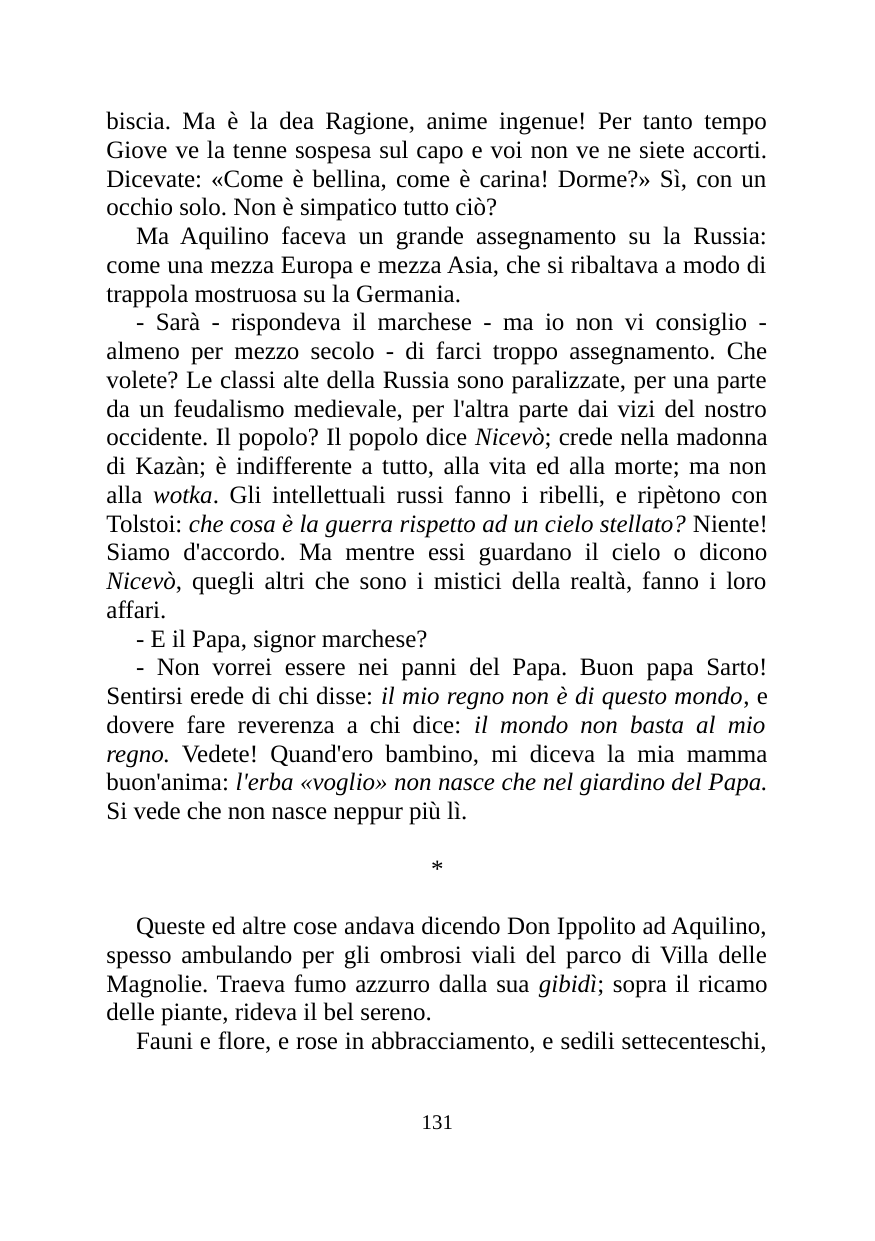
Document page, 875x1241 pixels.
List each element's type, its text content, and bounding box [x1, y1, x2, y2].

text Ma Aquilino faceva un grande assegnamento su la Russia: come una mezza Europa e mezza Asia, che si ribaltava a modo di trappola mostruosa su la Germania. [106, 221, 768, 307]
text biscia. Ma è la dea Ragione, anime ingenue! Per tanto tempo Giove ve la tenne sospesa sul capo e voi non ve ne siete accorti. Dicevate: «Come è bellina, come è carina! Dorme?» Sì, con un occhio solo. Non è simpatico tutto ciò? [106, 106, 768, 221]
text Queste ed altre cose andava dicendo Don Ippolito ad Aquilino, spesso ambulando per gli ombrosi viali del parco di Villa delle Magnolie. Traeva fumo azzurro dalla sua gibidì; sopra il ricamo delle piante, rideva il bel sereno. [106, 911, 768, 1026]
text * [106, 854, 768, 882]
text Fauni e flore, e rose in abbracciamento, e sedili settecenteschi, [106, 1026, 768, 1055]
text - Sarà - rispondeva il marchese - ma io non vi consiglio - almeno per mezzo secolo - di farci troppo assegnamento. Che volete? Le classi alte della Russia sono paralizzate, per una parte da un feudalismo medievale, per l'altra parte dai vizi del nostro occidente. Il popolo? Il popolo dice Nicevò; crede nella madonna di Kazàn; è indifferente a tutto, alla vita ed alla morte; ma non alla wotka. Gli intellettuali russi fanno i ribelli, e ripètono con Tolstoi: che cosa è la guerra rispetto ad un cielo stellato? Niente! Siamo d'accordo. Ma mentre essi guardano il cielo o dicono Nicevò, quegli altri che sono i mistici della realtà, fanno i loro affari. [106, 307, 768, 624]
text - E il Papa, signor marchese? [106, 624, 768, 652]
text - Non vorrei essere nei panni del Papa. Buon papa Sarto! Sentirsi erede di chi disse: il mio regno non è di questo mondo, e dovere fare reverenza a chi dice: il mondo non basta al mio regno. Vedete! Quand'ero bambino, mi diceva la mia mamma buon'anima: l'erba «voglio» non nasce che nel giardino del Papa. Si vede che non nasce neppur più lì. [106, 652, 768, 825]
